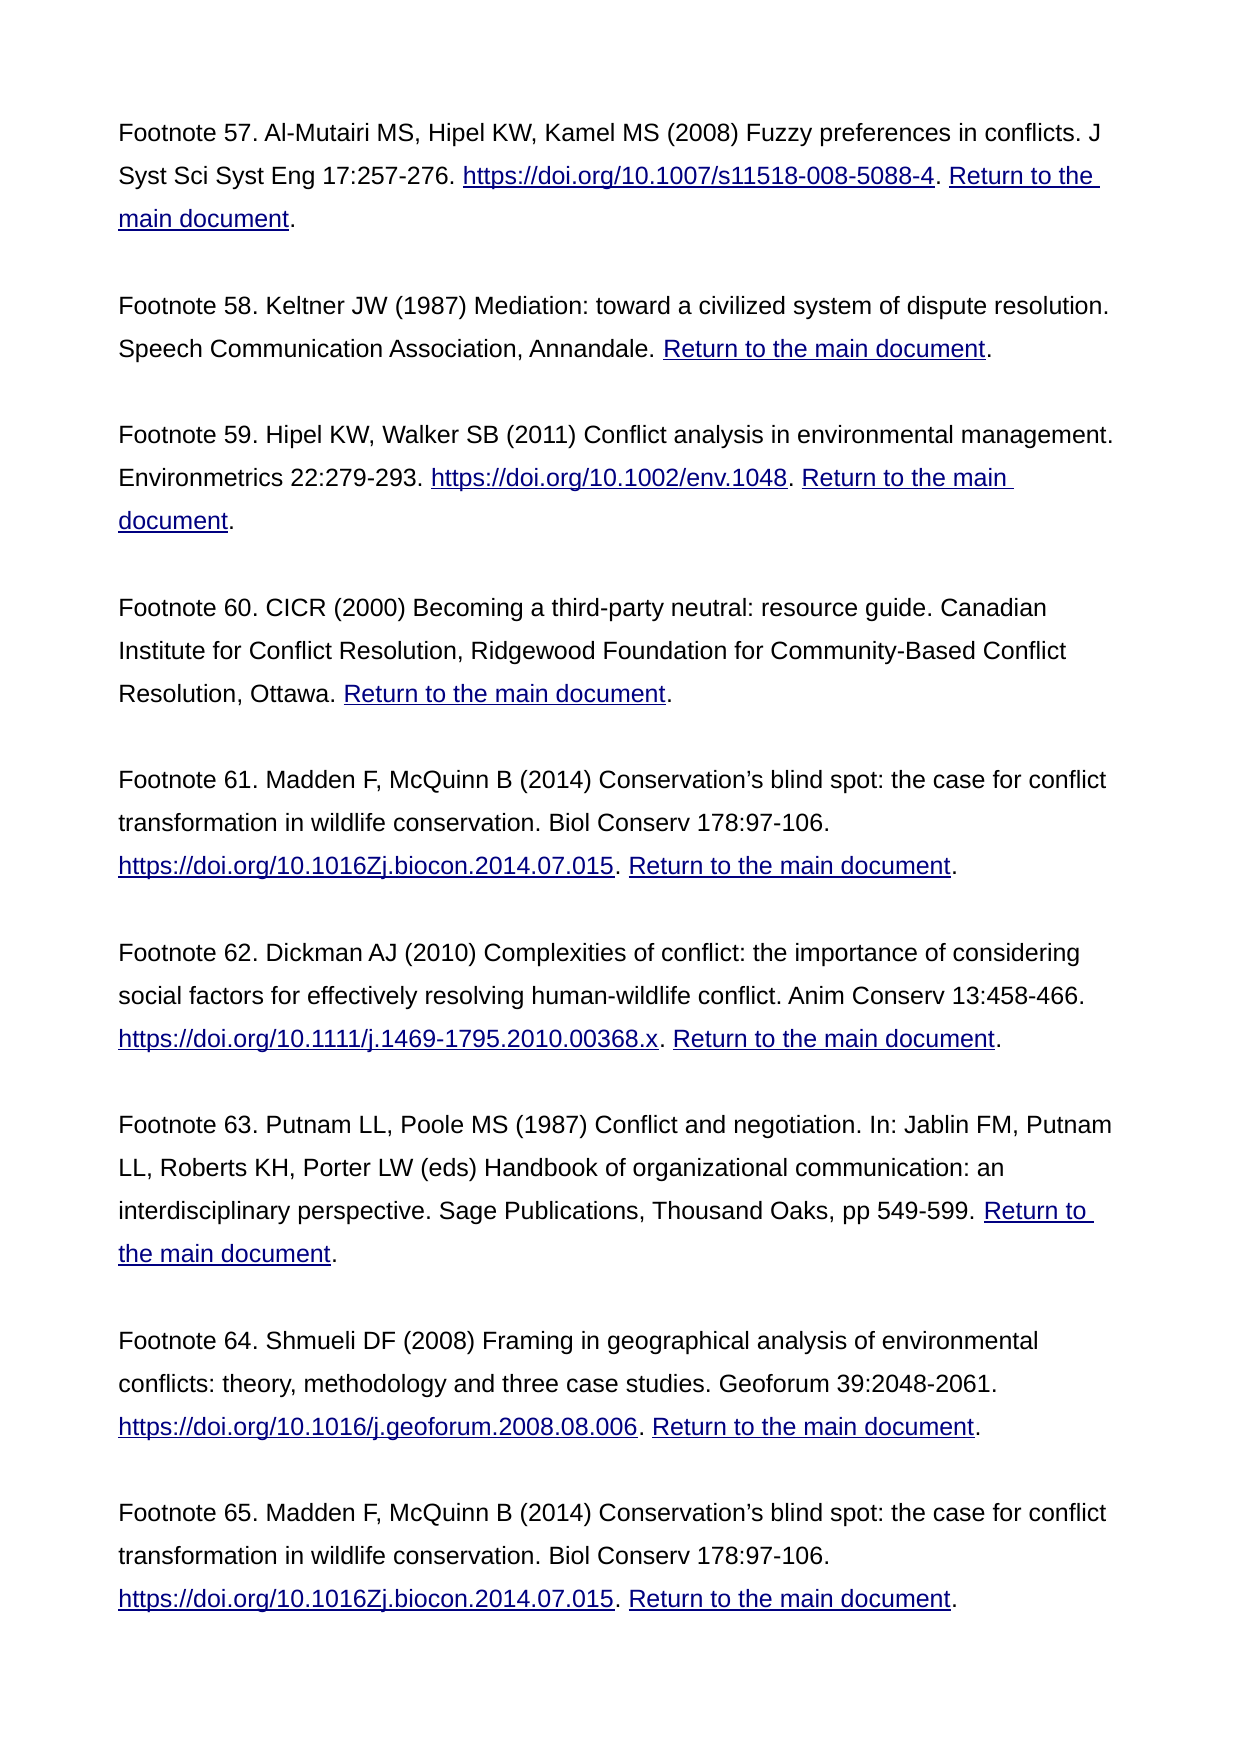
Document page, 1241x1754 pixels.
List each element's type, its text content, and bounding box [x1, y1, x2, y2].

text Footnote 63. Putnam LL, Poole MS (1987) Conflict and negotiation. In: Jablin FM, Putnam LL, Roberts KH, Porter LW (eds) Handbook of organizational communication: an interdisciplinary perspective. Sage Publications, Thousand Oaks, pp 549-599. Return to the main document. [118, 1110, 1122, 1268]
text Footnote 64. Shmueli DF (2008) Framing in geographical analysis of environmental conflicts: theory, methodology and three case studies. Geoforum 39:2048-2061. https://doi.org/10.1016/j.geoforum.2008.08.006. Return to the main document. [118, 1326, 1122, 1441]
text Footnote 58. Keltner JW (1987) Mediation: toward a civilized system of dispute resolution. Speech Communication Association, Annandale. Return to the main document. [118, 291, 1122, 362]
text Footnote 65. Madden F, McQuinn B (2014) Conservation’s blind spot: the case for conflict transformation in wildlife conservation. Biol Conserv 178:97-106. https://doi.org/10.1016Zj.biocon.2014.07.015. Return to the main document. [118, 1498, 1122, 1613]
text Footnote 57. Al-Mutairi MS, Hipel KW, Kamel MS (2008) Fuzzy preferences in conflicts. J Syst Sci Syst Eng 17:257-276. https://doi.org/10.1007/s11518-008-5088-4. Return to the main document. [118, 118, 1122, 233]
text Footnote 62. Dickman AJ (2010) Complexities of conflict: the importance of considering social factors for effectively resolving human-wildlife conflict. Anim Conserv 13:458-466. https://doi.org/10.1111/j.1469-1795.2010.00368.x. Return to the main document. [118, 937, 1122, 1052]
text Footnote 59. Hipel KW, Walker SB (2011) Conflict analysis in environmental management. Environmetrics 22:279-293. https://doi.org/10.1002/env.1048. Return to the main document. [118, 420, 1122, 535]
text Footnote 60. CICR (2000) Becoming a third-party neutral: resource guide. Canadian Institute for Conflict Resolution, Ridgewood Foundation for Community-Based Conflict Resolution, Ottawa. Return to the main document. [118, 592, 1122, 707]
text Footnote 61. Madden F, McQuinn B (2014) Conservation’s blind spot: the case for conflict transformation in wildlife conservation. Biol Conserv 178:97-106. https://doi.org/10.1016Zj.biocon.2014.07.015. Return to the main document. [118, 765, 1122, 880]
